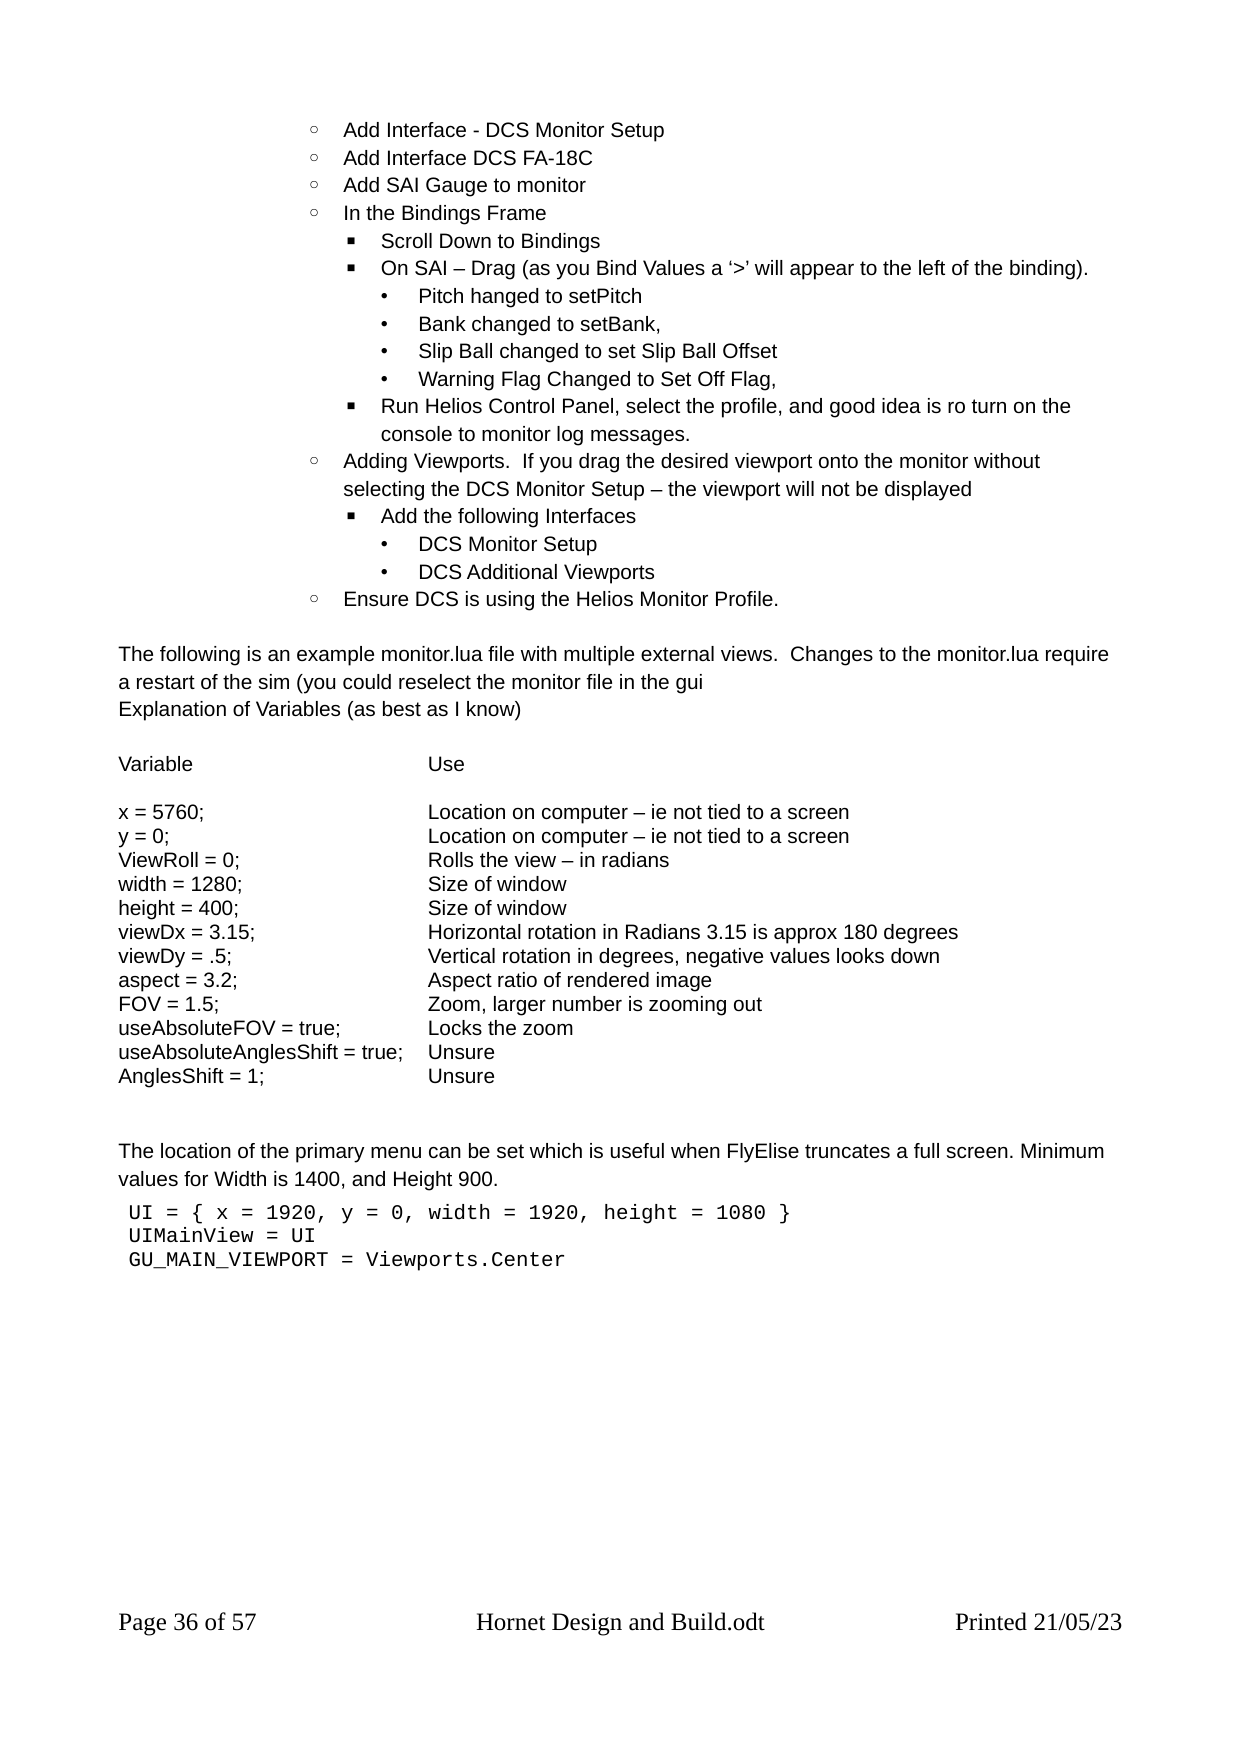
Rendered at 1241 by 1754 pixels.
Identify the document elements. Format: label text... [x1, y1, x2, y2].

table_cell Unsure [428, 1040, 1122, 1064]
table_cell x = 5760; [118, 800, 428, 824]
list On SAI – Drag (as you Bind Values a ‘>’ will appear to the left of the binding). [343, 256, 1122, 280]
list Run Helios Control Panel, select the profile, and good idea is ro turn on the console to monitor log messages. [343, 394, 1122, 446]
table_cell height = 400; [118, 896, 428, 920]
table_cell Zoom, larger number is zooming out [428, 992, 1122, 1016]
list Bank changed to setBank, [381, 311, 1122, 335]
list Scroll Down to Bindings [343, 228, 1122, 253]
table_cell Location on computer – ie not tied to a screen [428, 824, 1122, 848]
table_cell AnglesShift = 1; [118, 1064, 428, 1088]
list Add the following Interfaces [343, 504, 1122, 528]
table_cell Location on computer – ie not tied to a screen [428, 800, 1122, 824]
list Add SAI Gauge to monitor [306, 173, 1122, 197]
table_cell Horizontal rotation in Radians 3.15 is approx 180 degrees [428, 920, 1122, 944]
list Adding Viewports. If you drag the desired viewport onto the monitor without selecting the DCS Monitor Setup – the viewport will not be displayed [306, 449, 1122, 501]
text Explanation of Variables (as best as I know) [118, 697, 1122, 721]
table_header Variable [118, 752, 428, 776]
table_cell Locks the zoom [428, 1016, 1122, 1040]
table_cell Aspect ratio of rendered image [428, 968, 1122, 992]
table_cell useAbsoluteAnglesShift = true; [118, 1040, 428, 1064]
table_cell y = 0; [118, 824, 428, 848]
table_cell ViewRoll = 0; [118, 848, 428, 872]
table_cell [428, 776, 1122, 800]
list Add Interface - DCS Monitor Setup [306, 118, 1122, 142]
list In the Bindings Frame [306, 201, 1122, 225]
table_cell viewDy = .5; [118, 944, 428, 968]
table_cell useAbsoluteFOV = true; [118, 1016, 428, 1040]
table_cell [428, 1088, 1122, 1112]
table_cell [118, 1088, 428, 1112]
list Slip Ball changed to set Slip Ball Offset [381, 339, 1122, 363]
list Add Interface DCS FA-18C [306, 146, 1122, 170]
table_cell viewDx = 3.15; [118, 920, 428, 944]
table_cell FOV = 1.5; [118, 992, 428, 1016]
table_header Use [428, 752, 1122, 776]
table_cell width = 1280; [118, 872, 428, 896]
table_cell [118, 776, 428, 800]
list Ensure DCS is using the Helios Monitor Profile. [306, 587, 1122, 611]
table_cell Rolls the view – in radians [428, 848, 1122, 872]
table_cell Vertical rotation in degrees, negative values looks down [428, 944, 1122, 968]
table_cell Unsure [428, 1064, 1122, 1088]
table_cell Size of window [428, 896, 1122, 920]
table_cell Size of window [428, 872, 1122, 896]
list Pitch hanged to setPitch [381, 284, 1122, 308]
text The following is an example monitor.lua file with multiple external views. Changes to the monitor.lua require a restart of the sim (you could reselect the monitor file in the gui [118, 642, 1122, 694]
list DCS Monitor Setup [381, 532, 1122, 556]
list DCS Additional Viewports [381, 559, 1122, 584]
list Warning Flag Changed to Set Off Flag, [381, 367, 1122, 391]
text The location of the primary menu can be set which is useful when FlyElise truncates a full screen. Minimum values for Width is 1400, and Height 900. [118, 1139, 1122, 1191]
table_cell aspect = 3.2; [118, 968, 428, 992]
